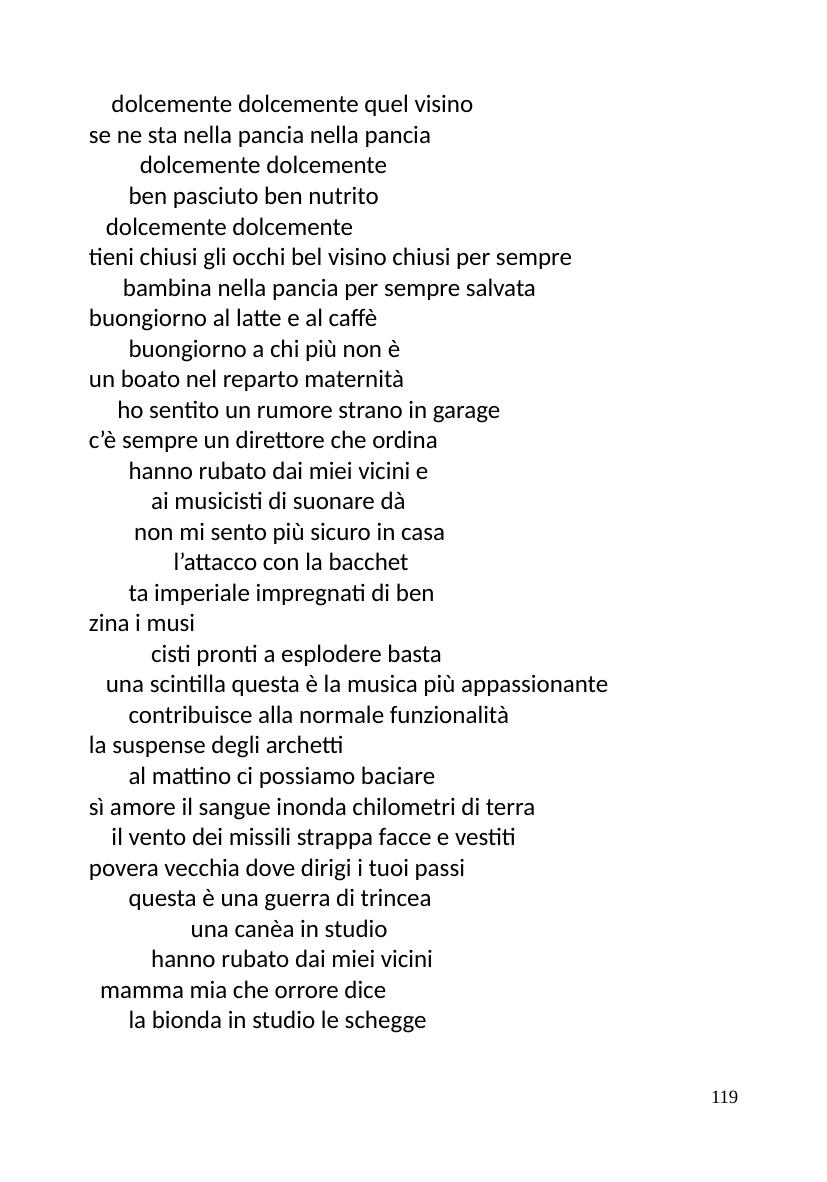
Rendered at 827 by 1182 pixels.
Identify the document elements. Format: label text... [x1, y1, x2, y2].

text c’è sempre un direttore che ordina [89, 424, 738, 455]
text la bionda in studio le schegge [89, 1004, 738, 1035]
text ho sentito un rumore strano in garage [89, 394, 738, 424]
text ta imperiale impregnati di ben [89, 577, 738, 607]
text ben pasciuto ben nutrito [89, 180, 738, 211]
text buongiorno a chi più non è [89, 333, 738, 363]
text cisti pronti a esplodere basta [89, 638, 738, 668]
text sì amore il sangue inonda chilometri di terra [89, 791, 738, 821]
text l’attacco con la bacchet [89, 546, 738, 577]
text dolcemente dolcemente [89, 150, 738, 180]
text il vento dei missili strappa facce e vestiti [89, 821, 738, 852]
text questa è una guerra di trincea [89, 882, 738, 913]
text tieni chiusi gli occhi bel visino chiusi per sempre [89, 241, 738, 272]
text dolcemente dolcemente quel visino [89, 89, 738, 119]
text mamma mia che orrore dice [89, 974, 738, 1004]
text se ne sta nella pancia nella pancia [89, 119, 738, 150]
text contribuisce alla normale funzionalità [89, 699, 738, 729]
text povera vecchia dove dirigi i tuoi passi [89, 852, 738, 882]
text dolcemente dolcemente [89, 211, 738, 241]
text zina i musi [89, 607, 738, 638]
text un boato nel reparto maternità [89, 363, 738, 394]
text al mattino ci possiamo baciare [89, 760, 738, 791]
text hanno rubato dai miei vicini [89, 943, 738, 974]
text una canèa in studio [89, 913, 738, 943]
text hanno rubato dai miei vicini e [89, 455, 738, 485]
text buongiorno al latte e al caffè [89, 302, 738, 333]
text una scintilla questa è la musica più appassionante [89, 668, 738, 699]
text la suspense degli archetti [89, 729, 738, 760]
text bambina nella pancia per sempre salvata [89, 272, 738, 302]
text ai musicisti di suonare dà [89, 485, 738, 516]
text non mi sento più sicuro in casa [89, 516, 738, 546]
